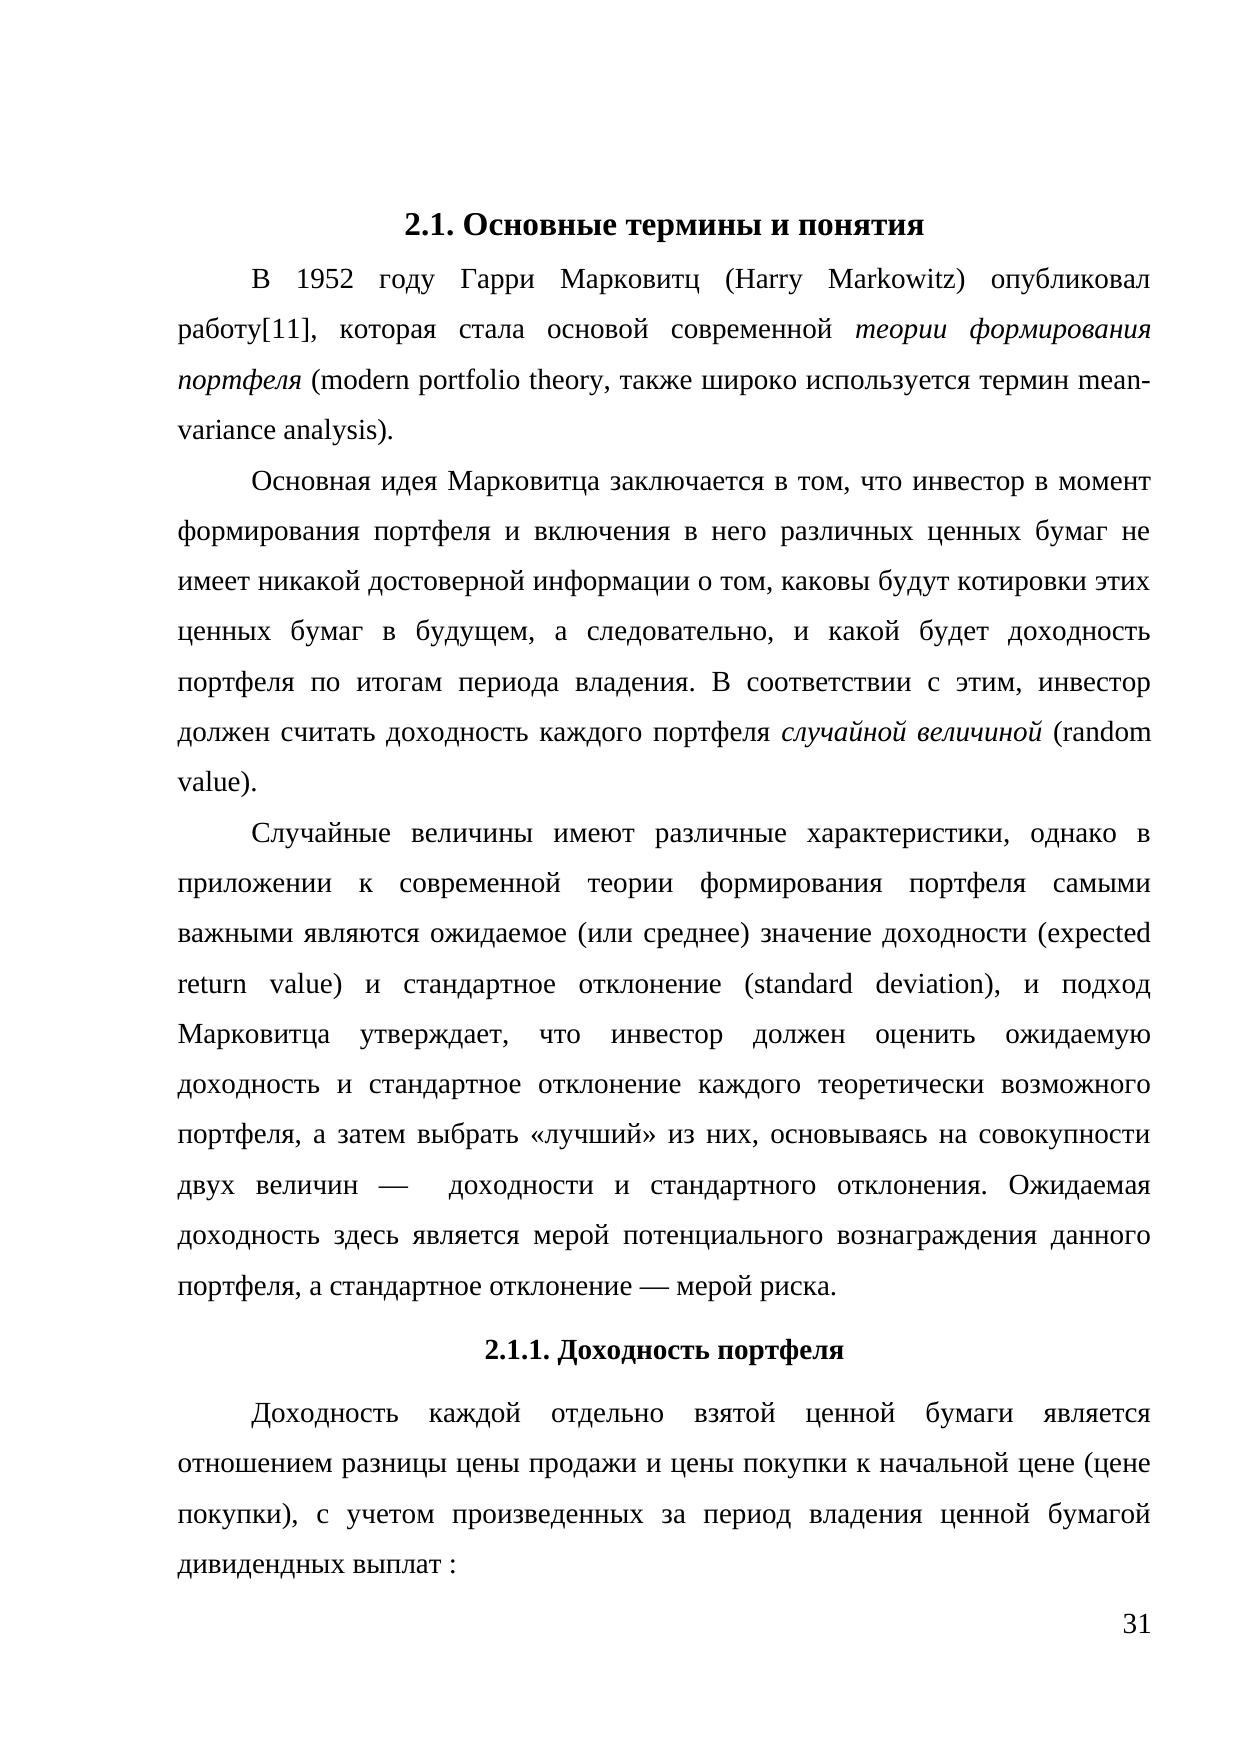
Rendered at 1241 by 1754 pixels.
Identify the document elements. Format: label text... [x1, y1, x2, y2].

text Случайные величины имеют различные характеристики, однако в приложении к современной теории формирования портфеля самыми важными являются ожидаемое (или среднее) значение доходности (expected return value) и стандартное отклонение (standard deviation), и подход Марковитца утверждает, что инвестор должен оценить ожидаемую доходность и стандартное отклонение каждого теоретически возможного портфеля, а затем выбрать «лучший» из них, основываясь на совокупности двух величин — доходности и стандартного отклонения. Ожидаемая доходность здесь является мерой потенциального вознаграждения данного портфеля, а стандартное отклонение — мерой риска. [177, 815, 1152, 1301]
text В 1952 году Гарри Марковитц (Harry Markowitz) опубликовал работу[11], которая стала основой современной теории формирования портфеля (modern portfolio theory, также широко используется термин mean-variance analysis). [177, 261, 1152, 446]
subtitle 2.1.1. Доходность портфеля [177, 1332, 1152, 1366]
text Доходность каждой отдельно взятой ценной бумаги является отношением разницы цены продажи и цены покупки к начальной цене (цене покупки), с учетом произведенных за период владения ценной бумагой дивидендных выплат : [177, 1395, 1152, 1580]
text Основная идея Марковитца заключается в том, что инвестор в момент формирования портфеля и включения в него различных ценных бумаг не имеет никакой достоверной информации о том, каковы будут котировки этих ценных бумаг в будущем, а следовательно, и какой будет доходность портфеля по итогам периода владения. В соответствии с этим, инвестор должен считать доходность каждого портфеля случайной величиной (random value). [177, 463, 1152, 798]
subtitle 2.1. Основные термины и понятия [177, 204, 1152, 242]
